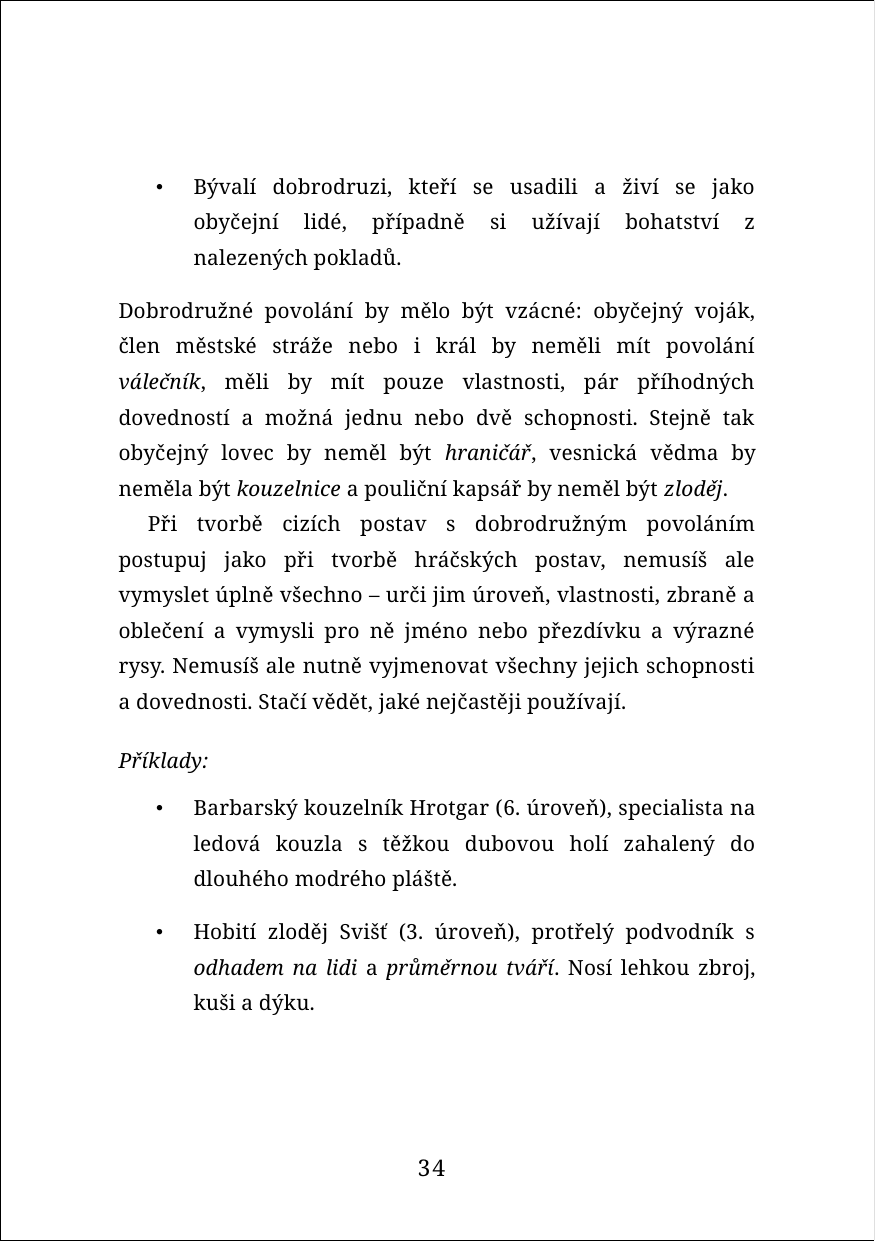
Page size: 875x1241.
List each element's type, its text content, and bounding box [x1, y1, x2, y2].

list Hobití zloděj Svišť (3. úroveň), protřelý podvodník s odhadem na lidi a průměrnou tváří. Nosí lehkou zbroj, kuši a dýku. [156, 917, 756, 1017]
text Dobrodružné povolání by mělo být vzácné: obyčejný voják, člen městské stráže nebo i král by neměli mít povolání válečník, měli by mít pouze vlastnosti, pár příhodných dovedností a možná jednu nebo dvě schopnosti. Stejně tak obyčejný lovec by neměl být hraničář, vesnická vědma by neměla být kouzelnice a pouliční kapsář by neměl být zloděj. Při tvorbě cizích postav s dobrodružným povoláním postupuj jako při tvorbě hráčských postav, nemusíš ale vymyslet úplně všechno – urči jim úroveň, vlastnosti, zbraně a oblečení a vymysli pro ně jméno nebo přezdívku a výrazné rysy. Nemusíš ale nutně vyjmenovat všechny jejich schopnosti a dovednosti. Stačí vědět, jaké nejčastěji používají. [118, 296, 756, 715]
list Bývalí dobrodruzi, kteří se usadili a živí se jako obyčejní lidé, případně si užívají bohatství z nalezených pokladů. [156, 172, 756, 271]
text Příklady: [118, 746, 756, 774]
list Barbarský kouzelník Hrotgar (6. úroveň), specialista na ledová kouzla s těžkou dubovou holí zahalený do dlouhého modrého pláště. [156, 793, 756, 893]
